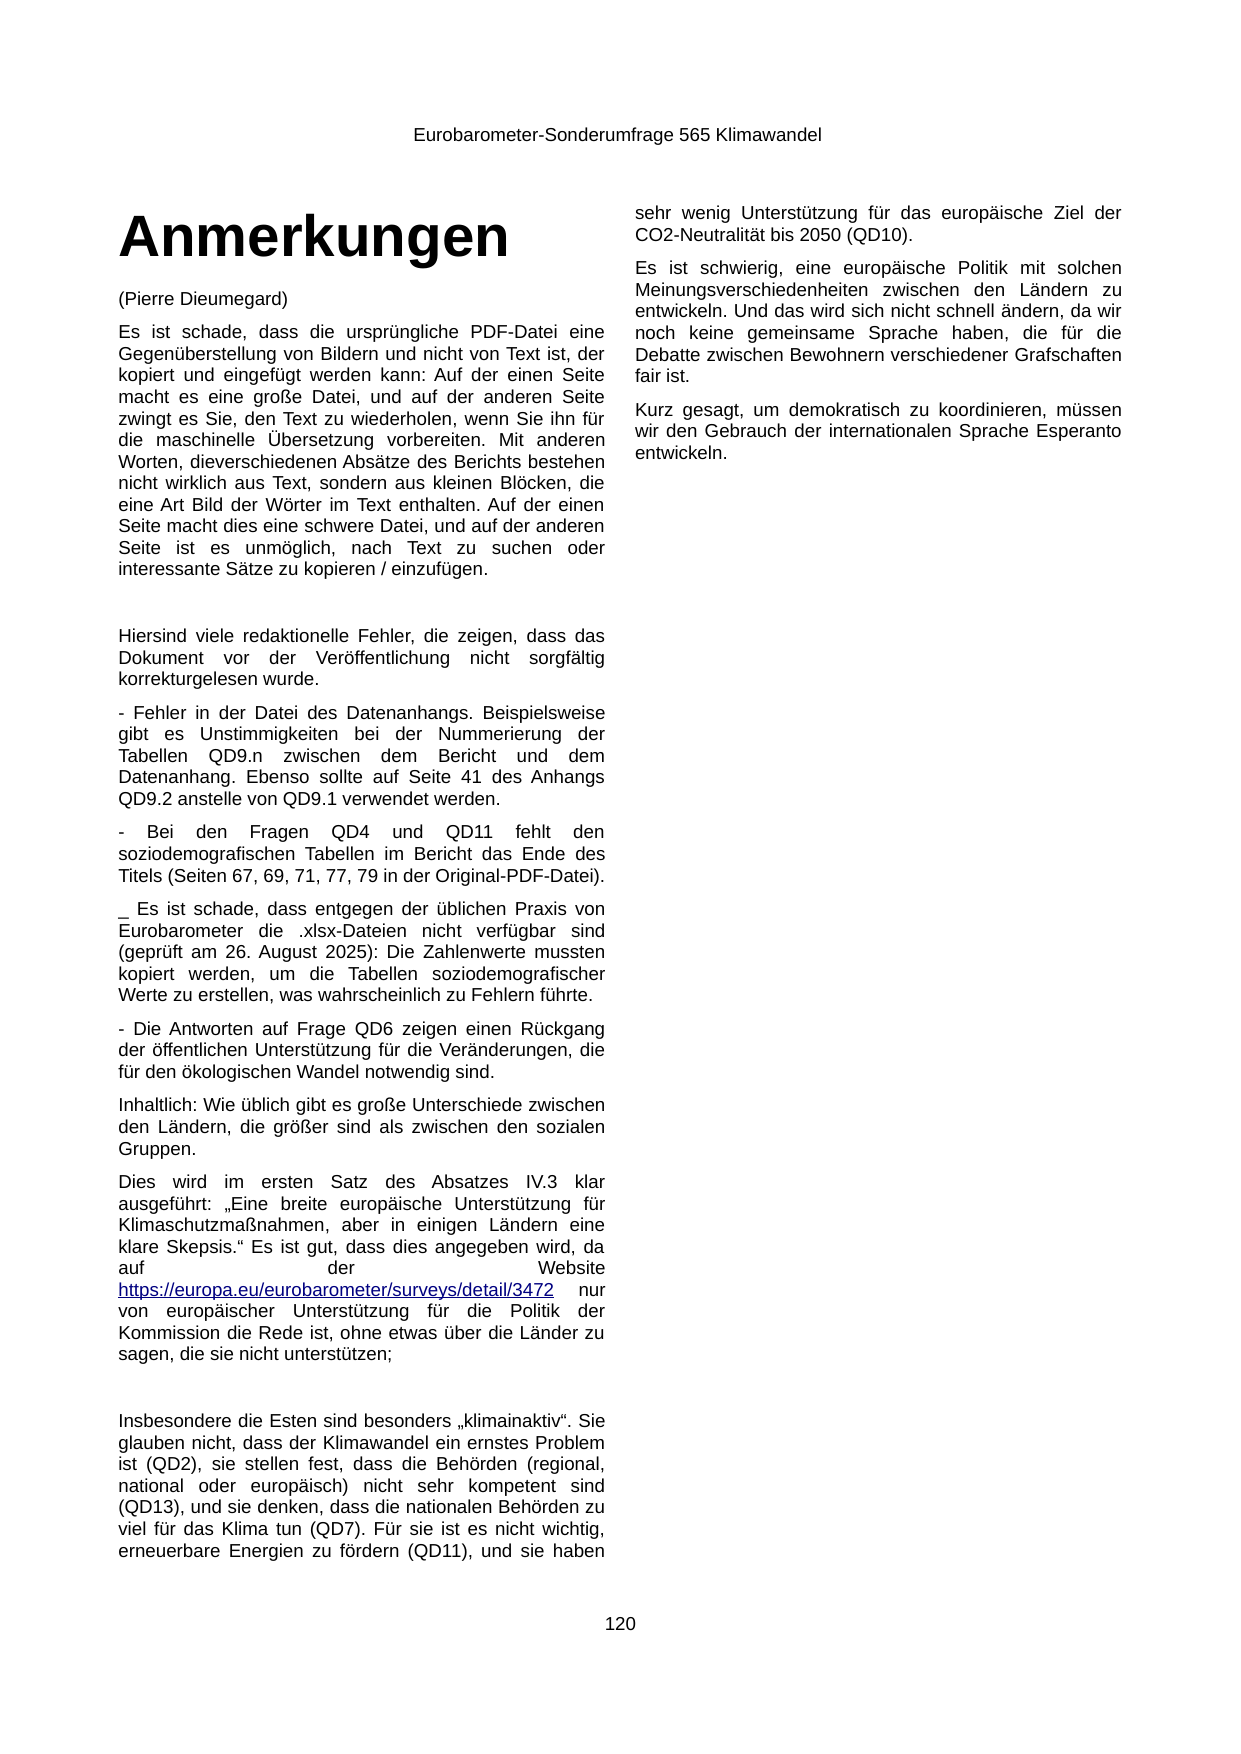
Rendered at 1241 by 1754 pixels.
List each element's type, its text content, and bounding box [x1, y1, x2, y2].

text Dies wird im ersten Satz des Absatzes IV.3 klar ausgeführt: „Eine breite europäische Unterstützung für Klimaschutzmaßnahmen, aber in einigen Ländern eine klare Skepsis.“ Es ist gut, dass dies angegeben wird, da auf der Website https://europa.eu/eurobarometer/surveys/detail/3472 nur von europäischer Unterstützung für die Politik der Kommission die Rede ist, ohne etwas über die Länder zu sagen, die sie nicht unterstützen; [118, 1171, 605, 1365]
text sehr wenig Unterstützung für das europäische Ziel der CO2-Neutralität bis 2050 (QD10). [635, 202, 1122, 245]
text Kurz gesagt, um demokratisch zu koordinieren, müssen wir den Gebrauch der internationalen Sprache Esperanto entwickeln. [635, 398, 1122, 463]
text Insbesondere die Esten sind besonders „klimainaktiv“. Sie glauben nicht, dass der Klimawandel ein ernstes Problem ist (QD2), sie stellen fest, dass die Behörden (regional, national oder europäisch) nicht sehr kompetent sind (QD13), und sie denken, dass die nationalen Behörden zu viel für das Klima tun (QD7). Für sie ist es nicht wichtig, erneuerbare Energien zu fördern (QD11), und sie haben [118, 1410, 605, 1561]
text Es ist schwierig, eine europäische Politik mit solchen Meinungsverschiedenheiten zwischen den Ländern zu entwickeln. Und das wird sich nicht schnell ändern, da wir noch keine gemeinsame Sprache haben, die für die Debatte zwischen Bewohnern verschiedener Grafschaften fair ist. [635, 257, 1122, 386]
text - Bei den Fragen QD4 und QD11 fehlt den soziodemografischen Tabellen im Bericht das Ende des Titels (Seiten 67, 69, 71, 77, 79 in der Original-PDF-Datei). [118, 821, 605, 886]
text Inhaltlich: Wie üblich gibt es große Unterschiede zwischen den Ländern, die größer sind als zwischen den sozialen Gruppen. [118, 1094, 605, 1159]
text - Fehler in der Datei des Datenanhangs. Beispielsweise gibt es Unstimmigkeiten bei der Nummerierung der Tabellen QD9.n zwischen dem Bericht und dem Datenanhang. Ebenso sollte auf Seite 41 des Anhangs QD9.2 anstelle von QD9.1 verwendet werden. [118, 702, 605, 809]
text (Pierre Dieumegard) [118, 288, 605, 309]
subtitle Anmerkungen [118, 202, 605, 269]
text _ Es ist schade, dass entgegen der üblichen Praxis von Eurobarometer die .xlsx-Dateien nicht verfügbar sind (geprüft am 26. August 2025): Die Zahlenwerte mussten kopiert werden, um die Tabellen soziodemografischer Werte zu erstellen, was wahrscheinlich zu Fehlern führte. [118, 898, 605, 1006]
text Es ist schade, dass die ursprüngliche PDF-Datei eine Gegenüberstellung von Bildern und nicht von Text ist, der kopiert und eingefügt werden kann: Auf der einen Seite macht es eine große Datei, und auf der anderen Seite zwingt es Sie, den Text zu wiederholen, wenn Sie ihn für die maschinelle Übersetzung vorbereiten. Mit anderen Worten, dieverschiedenen Absätze des Berichts bestehen nicht wirklich aus Text, sondern aus kleinen Blöcken, die eine Art Bild der Wörter im Text enthalten. Auf der einen Seite macht dies eine schwere Datei, und auf der anderen Seite ist es unmöglich, nach Text zu suchen oder interessante Sätze zu kopieren / einzufügen. [118, 321, 605, 580]
text - Die Antworten auf Frage QD6 zeigen einen Rückgang der öffentlichen Unterstützung für die Veränderungen, die für den ökologischen Wandel notwendig sind. [118, 1018, 605, 1082]
text Hiersind viele redaktionelle Fehler, die zeigen, dass das Dokument vor der Veröffentlichung nicht sorgfältig korrekturgelesen wurde. [118, 625, 605, 690]
